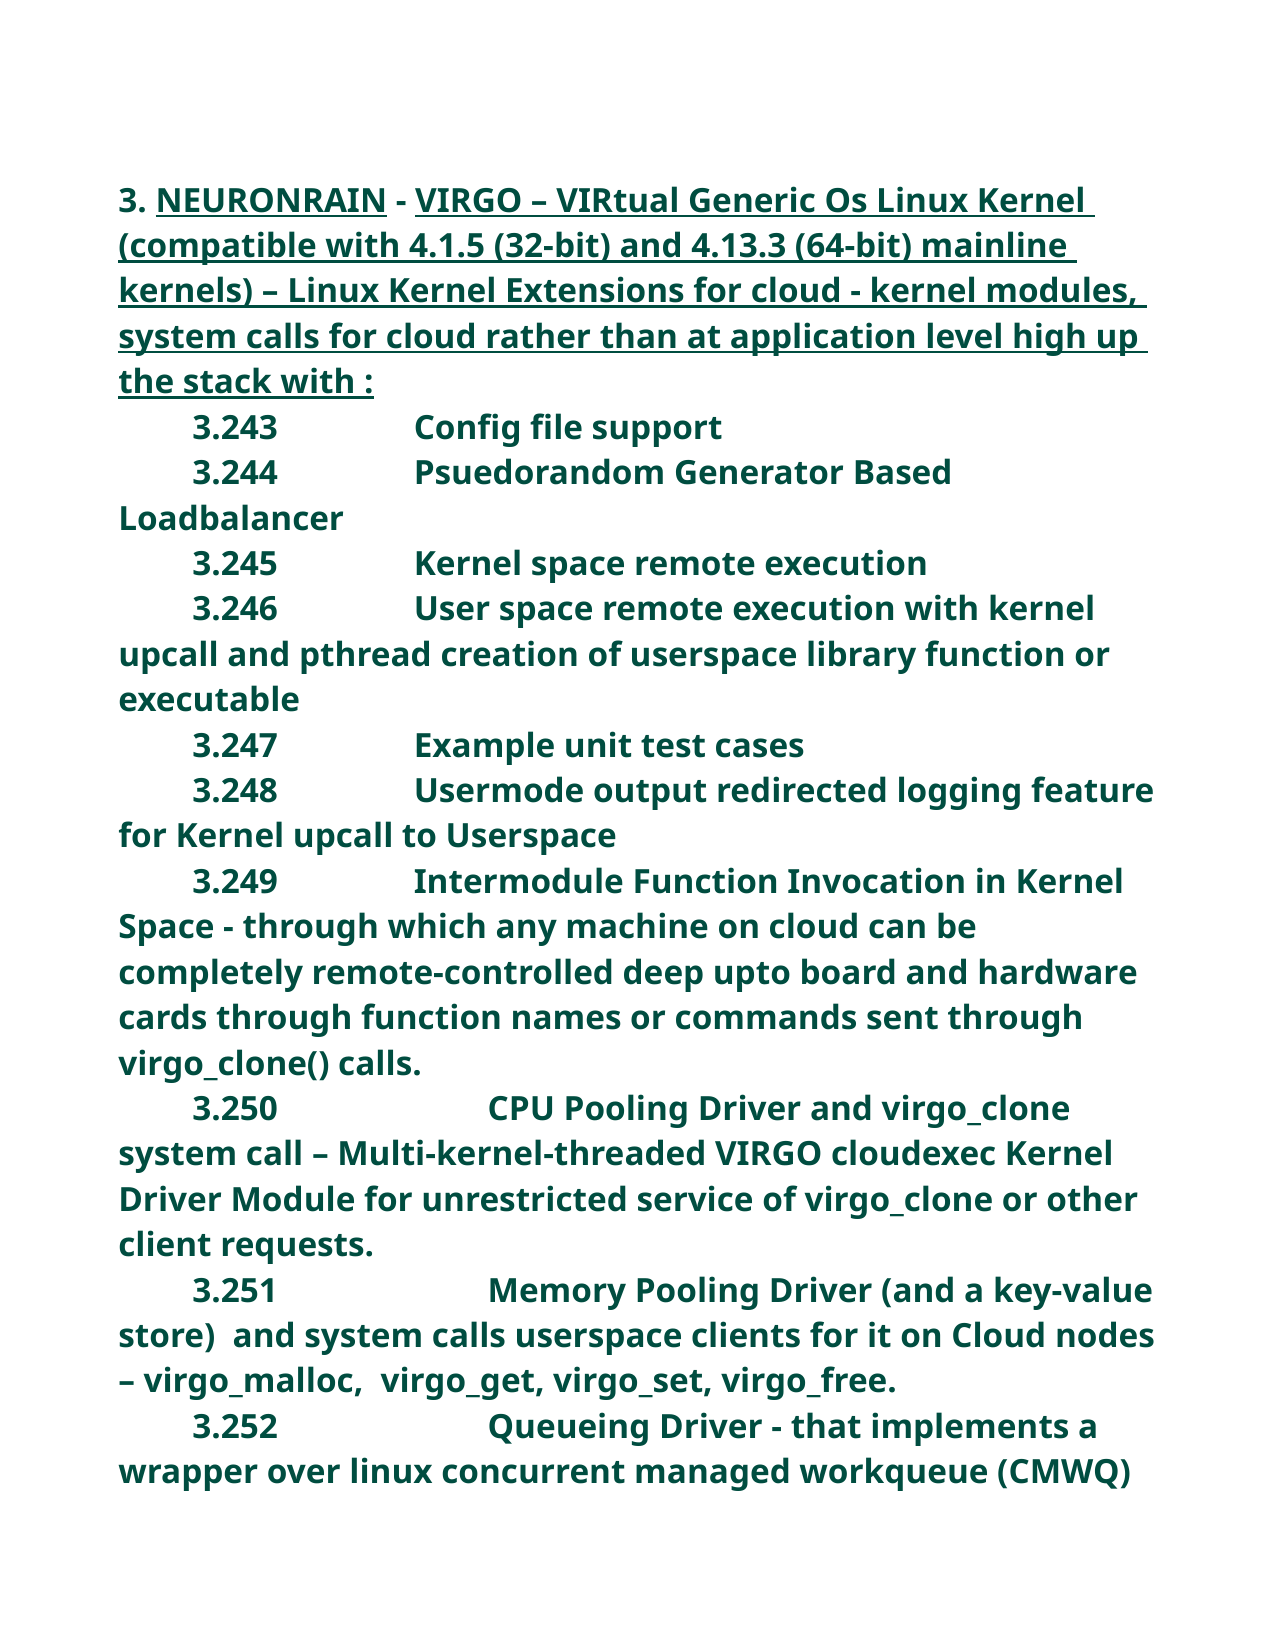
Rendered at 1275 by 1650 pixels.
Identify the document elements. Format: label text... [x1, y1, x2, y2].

text 3.249 Intermodule Function Invocation in Kernel Space - through which any machine on cloud can be completely remote-controlled deep upto board and hardware cards through function names or commands sent through virgo_clone() calls. [118, 858, 1157, 1085]
text 3.247 Example unit test cases [118, 721, 1157, 767]
text 3.252 Queueing Driver - that implements a wrapper over linux concurrent managed workqueue (CMWQ) [118, 1403, 1157, 1493]
text 3.250 CPU Pooling Driver and virgo_clone system call – Multi-kernel-threaded VIRGO cloudexec Kernel Driver Module for unrestricted service of virgo_clone or other client requests. [118, 1085, 1157, 1266]
text 3.246 User space remote execution with kernel upcall and pthread creation of userspace library function or executable [118, 585, 1157, 721]
text 3.248 Usermode output redirected logging feature for Kernel upcall to Userspace [118, 767, 1157, 858]
text 3.245 Kernel space remote execution [118, 540, 1157, 585]
text 3.244 Psuedorandom Generator Based Loadbalancer [118, 449, 1157, 540]
text 3.251 Memory Pooling Driver (and a key-value store) and system calls userspace clients for it on Cloud nodes – virgo_malloc, virgo_get, virgo_set, virgo_free. [118, 1266, 1157, 1403]
text 3.243 Config file support [118, 403, 1157, 449]
text 3. NEURONRAIN - VIRGO – VIRtual Generic Os Linux Kernel (compatible with 4.1.5 (32-bit) and 4.13.3 (64-bit) mainline kernels) – Linux Kernel Extensions for cloud - kernel modules, system calls for cloud rather than at application level high up the stack with : [118, 176, 1157, 403]
